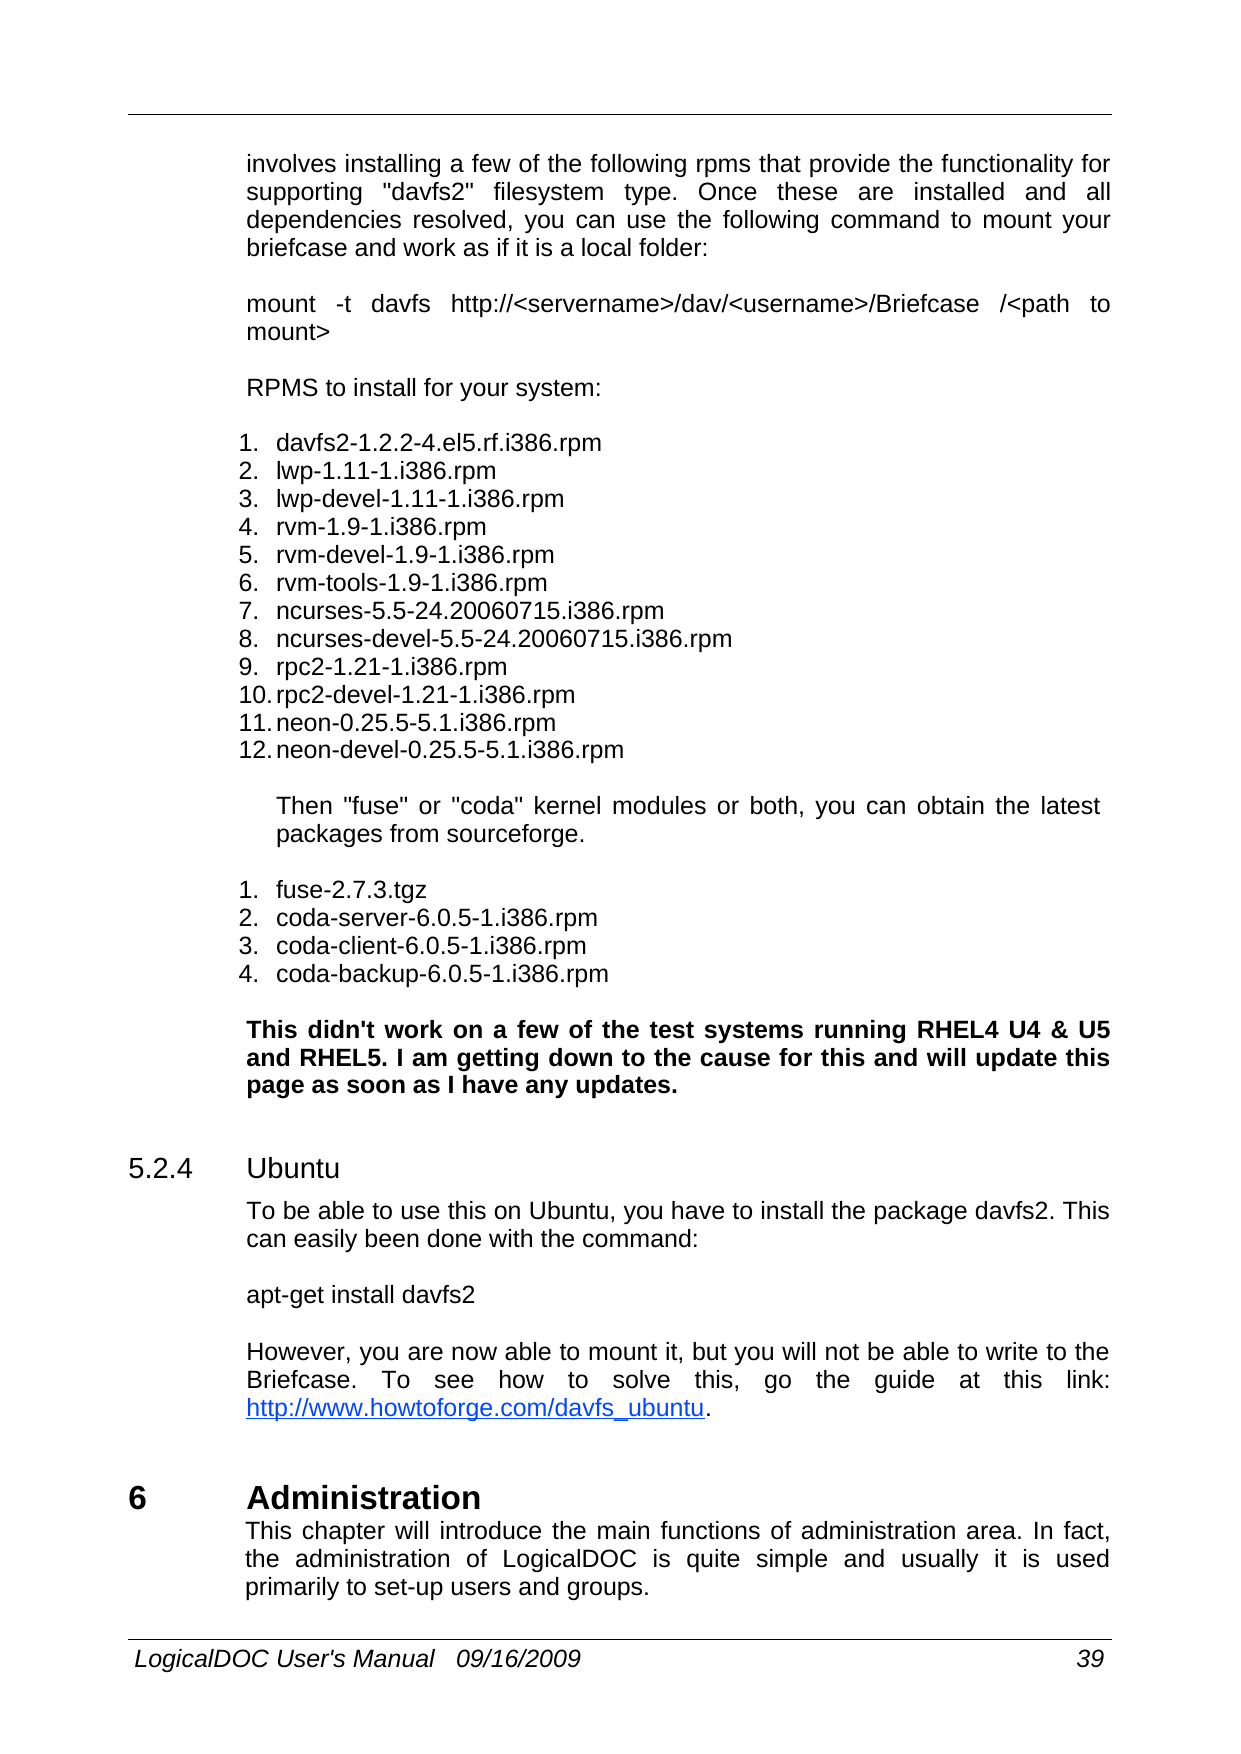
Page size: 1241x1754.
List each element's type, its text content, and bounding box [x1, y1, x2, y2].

list rpc2-1.21-1.i386.rpm [238, 652, 1112, 680]
text This chapter will introduce the main functions of administration area. In fact, the administration of LogicalDOC is quite simple and usually it is used primarily to set-up users and groups. [245, 1516, 1112, 1600]
text Then "fuse" or "coda" kernel modules or both, you can obtain the latest packages from sourceforge. [202, 792, 1112, 848]
list rvm-devel-1.9-1.i386.rpm [238, 541, 1112, 569]
list rvm-tools-1.9-1.i386.rpm [238, 569, 1112, 597]
list rpc2-devel-1.21-1.i386.rpm [238, 680, 1112, 708]
list rvm-1.9-1.i386.rpm [238, 513, 1112, 541]
list lwp-1.11-1.i386.rpm [238, 457, 1112, 485]
text This didn't work on a few of the test systems running RHEL4 U4 & U5 and RHEL5. I am getting down to the cause for this and will update this page as soon as I have any updates. [246, 1015, 1112, 1099]
list coda-client-6.0.5-1.i386.rpm [238, 932, 1112, 959]
list davfs2-1.2.2-4.el5.rf.i386.rpm [238, 429, 1112, 457]
list ncurses-5.5-24.20060715.i386.rpm [238, 597, 1112, 624]
text To be able to use this on Ubuntu, you have to install the package davfs2. This can easily been done with the command: [246, 1197, 1112, 1253]
list ncurses-devel-5.5-24.20060715.i386.rpm [238, 624, 1112, 652]
text mount -t davfs http://<servername>/dav/<username>/Briefcase /<path to mount> [246, 289, 1112, 345]
list coda-backup-6.0.5-1.i386.rpm [238, 959, 1112, 987]
list neon-devel-0.25.5-5.1.i386.rpm [238, 736, 1112, 764]
text involves installing a few of the following rpms that provide the functionality for supporting "davfs2" filesystem type. Once these are installed and all dependencies resolved, you can use the following command to mount your briefcase and work as if it is a local folder: [246, 150, 1112, 262]
subtitle Ubuntu [128, 1152, 1112, 1184]
list fuse-2.7.3.tgz [238, 876, 1112, 904]
text apt-get install davfs2 [246, 1281, 1112, 1308]
list lwp-devel-1.11-1.i386.rpm [238, 485, 1112, 513]
text However, you are now able to mount it, but you will not be able to write to the Briefcase. To see how to solve this, go the guide at this link: http://www.howtoforge.com/davfs_ubuntu. [246, 1338, 1112, 1422]
list coda-server-6.0.5-1.i386.rpm [238, 904, 1112, 932]
list neon-0.25.5-5.1.i386.rpm [238, 708, 1112, 736]
subtitle Administration [128, 1479, 1112, 1516]
text RPMS to install for your system: [246, 373, 1112, 401]
